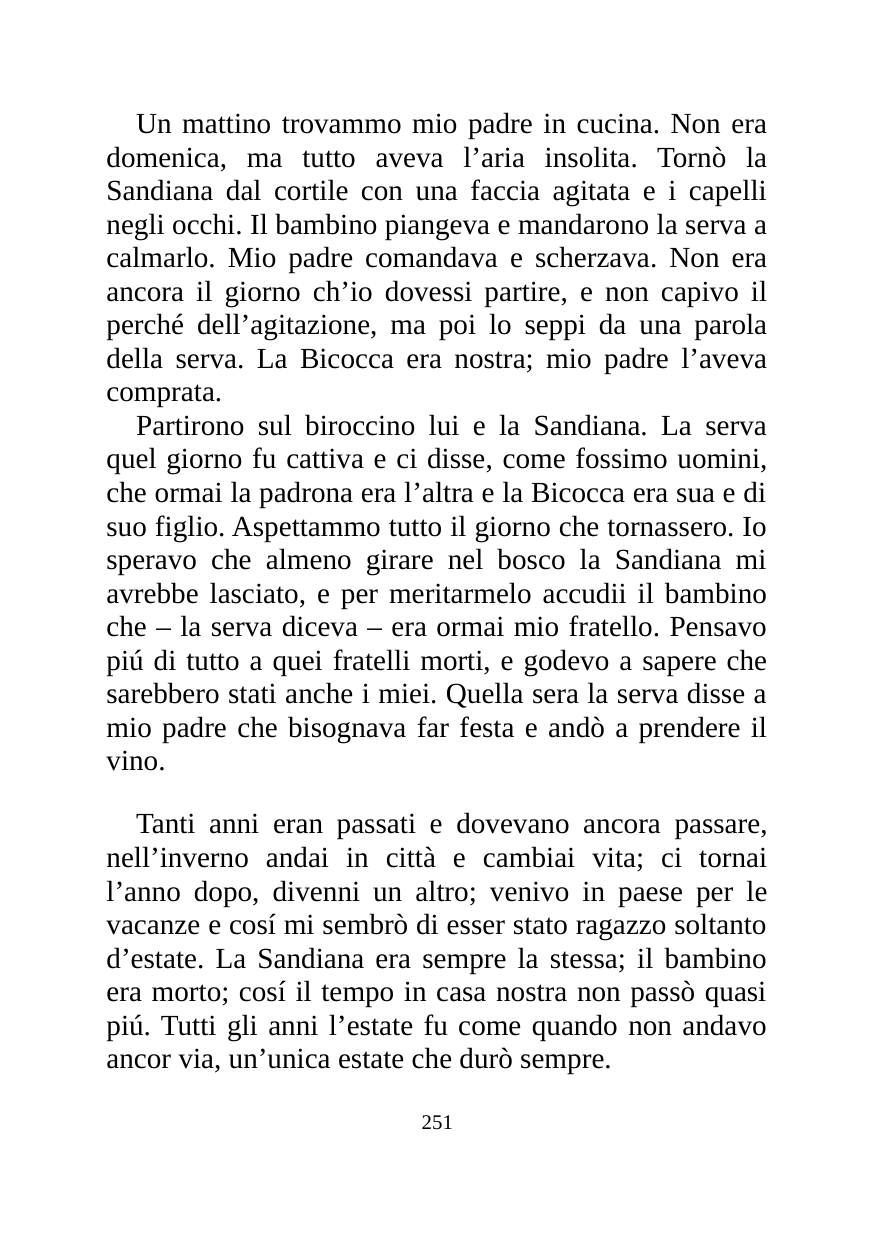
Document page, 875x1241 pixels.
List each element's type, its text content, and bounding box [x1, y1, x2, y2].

text Partirono sul biroccino lui e la Sandiana. La serva quel giorno fu cattiva e ci disse, come fossimo uomini, che ormai la padrona era l’altra e la Bicocca era sua e di suo figlio. Aspettammo tutto il giorno che tornassero. Io speravo che almeno girare nel bosco la Sandiana mi avrebbe lasciato, e per meritarmelo accudii il bambino che – la serva diceva – era ormai mio fratello. Pensavo piú di tutto a quei fratelli morti, e godevo a sapere che sarebbero stati anche i miei. Quella sera la serva disse a mio padre che bisognava far festa e andò a prendere il vino. [106, 408, 768, 777]
text Un mattino trovammo mio padre in cucina. Non era domenica, ma tutto aveva l’aria insolita. Tornò la Sandiana dal cortile con una faccia agitata e i capelli negli occhi. Il bambino piangeva e mandarono la serva a calmarlo. Mio padre comandava e scherzava. Non era ancora il giorno ch’io dovessi partire, e non capivo il perché dell’agitazione, ma poi lo seppi da una parola della serva. La Bicocca era nostra; mio padre l’aveva comprata. [106, 106, 768, 408]
text Tanti anni eran passati e dovevano ancora passare, nell’inverno andai in città e cambiai vita; ci tornai l’anno dopo, divenni un altro; venivo in paese per le vacanze e cosí mi sembrò di esser stato ragazzo soltanto d’estate. La Sandiana era sempre la stessa; il bambino era morto; cosí il tempo in casa nostra non passò quasi piú. Tutti gli anni l’estate fu come quando non andavo ancor via, un’unica estate che durò sempre. [106, 807, 768, 1075]
